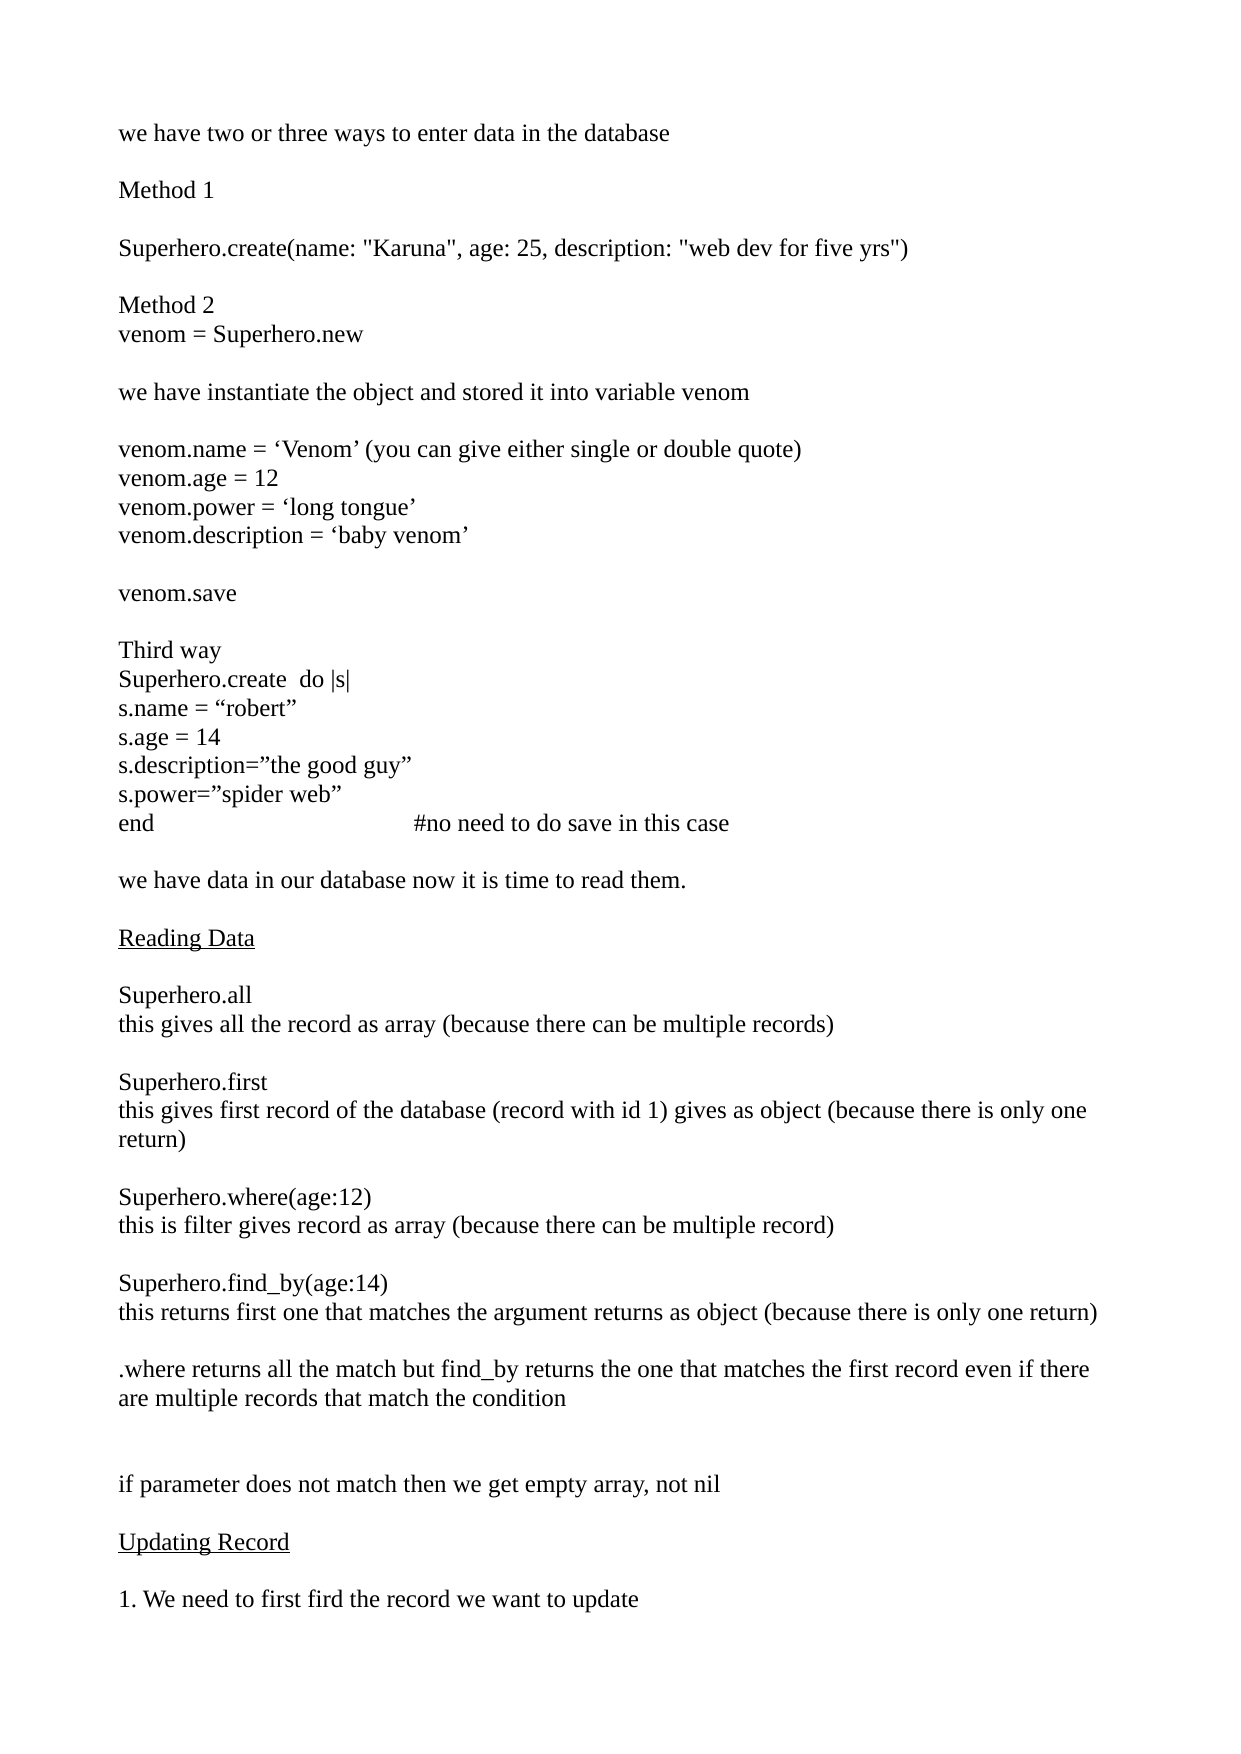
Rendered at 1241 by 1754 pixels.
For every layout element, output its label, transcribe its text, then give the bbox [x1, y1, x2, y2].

text Method 2 [118, 291, 1122, 319]
text Updating Record [118, 1527, 1122, 1556]
text Superhero.first [118, 1067, 1122, 1096]
text venom.name = ‘Venom’ (you can give either single or double quote) [118, 434, 1122, 463]
text Superhero.find_by(age:14) [118, 1268, 1122, 1297]
text this returns first one that matches the argument returns as object (because there is only one return) [118, 1297, 1122, 1326]
text 1. We need to first fird the record we want to update [118, 1584, 1122, 1613]
text .where returns all the match but find_by returns the one that matches the first record even if there are multiple records that match the condition [118, 1354, 1122, 1412]
text end #no need to do save in this case [118, 808, 1122, 837]
text we have two or three ways to enter data in the database [118, 118, 1122, 147]
text venom.age = 12 [118, 463, 1122, 492]
text we have instantiate the object and stored it into variable venom [118, 377, 1122, 406]
text we have data in our database now it is time to read them. [118, 866, 1122, 894]
text s.name = “robert” [118, 693, 1122, 722]
text this gives first record of the database (record with id 1) gives as object (because there is only one return) [118, 1096, 1122, 1153]
text this is filter gives record as array (because there can be multiple record) [118, 1211, 1122, 1239]
text Reading Data [118, 923, 1122, 952]
text venom = Superhero.new [118, 319, 1122, 348]
text Superhero.create(name: "Karuna", age: 25, description: "web dev for five yrs") [118, 233, 1122, 262]
text venom.description = ‘baby venom’ [118, 521, 1122, 549]
text s.age = 14 [118, 722, 1122, 751]
text venom.power = ‘long tongue’ [118, 492, 1122, 521]
text this gives all the record as array (because there can be multiple records) [118, 1009, 1122, 1038]
text Superhero.create do |s| [118, 664, 1122, 693]
text s.description=”the good guy” [118, 751, 1122, 779]
text Superhero.all [118, 981, 1122, 1009]
text Method 1 [118, 176, 1122, 204]
text s.power=”spider web” [118, 779, 1122, 808]
text if parameter does not match then we get empty array, not nil [118, 1469, 1122, 1498]
text Superhero.where(age:12) [118, 1182, 1122, 1211]
text venom.save [118, 578, 1122, 607]
text Third way [118, 636, 1122, 664]
